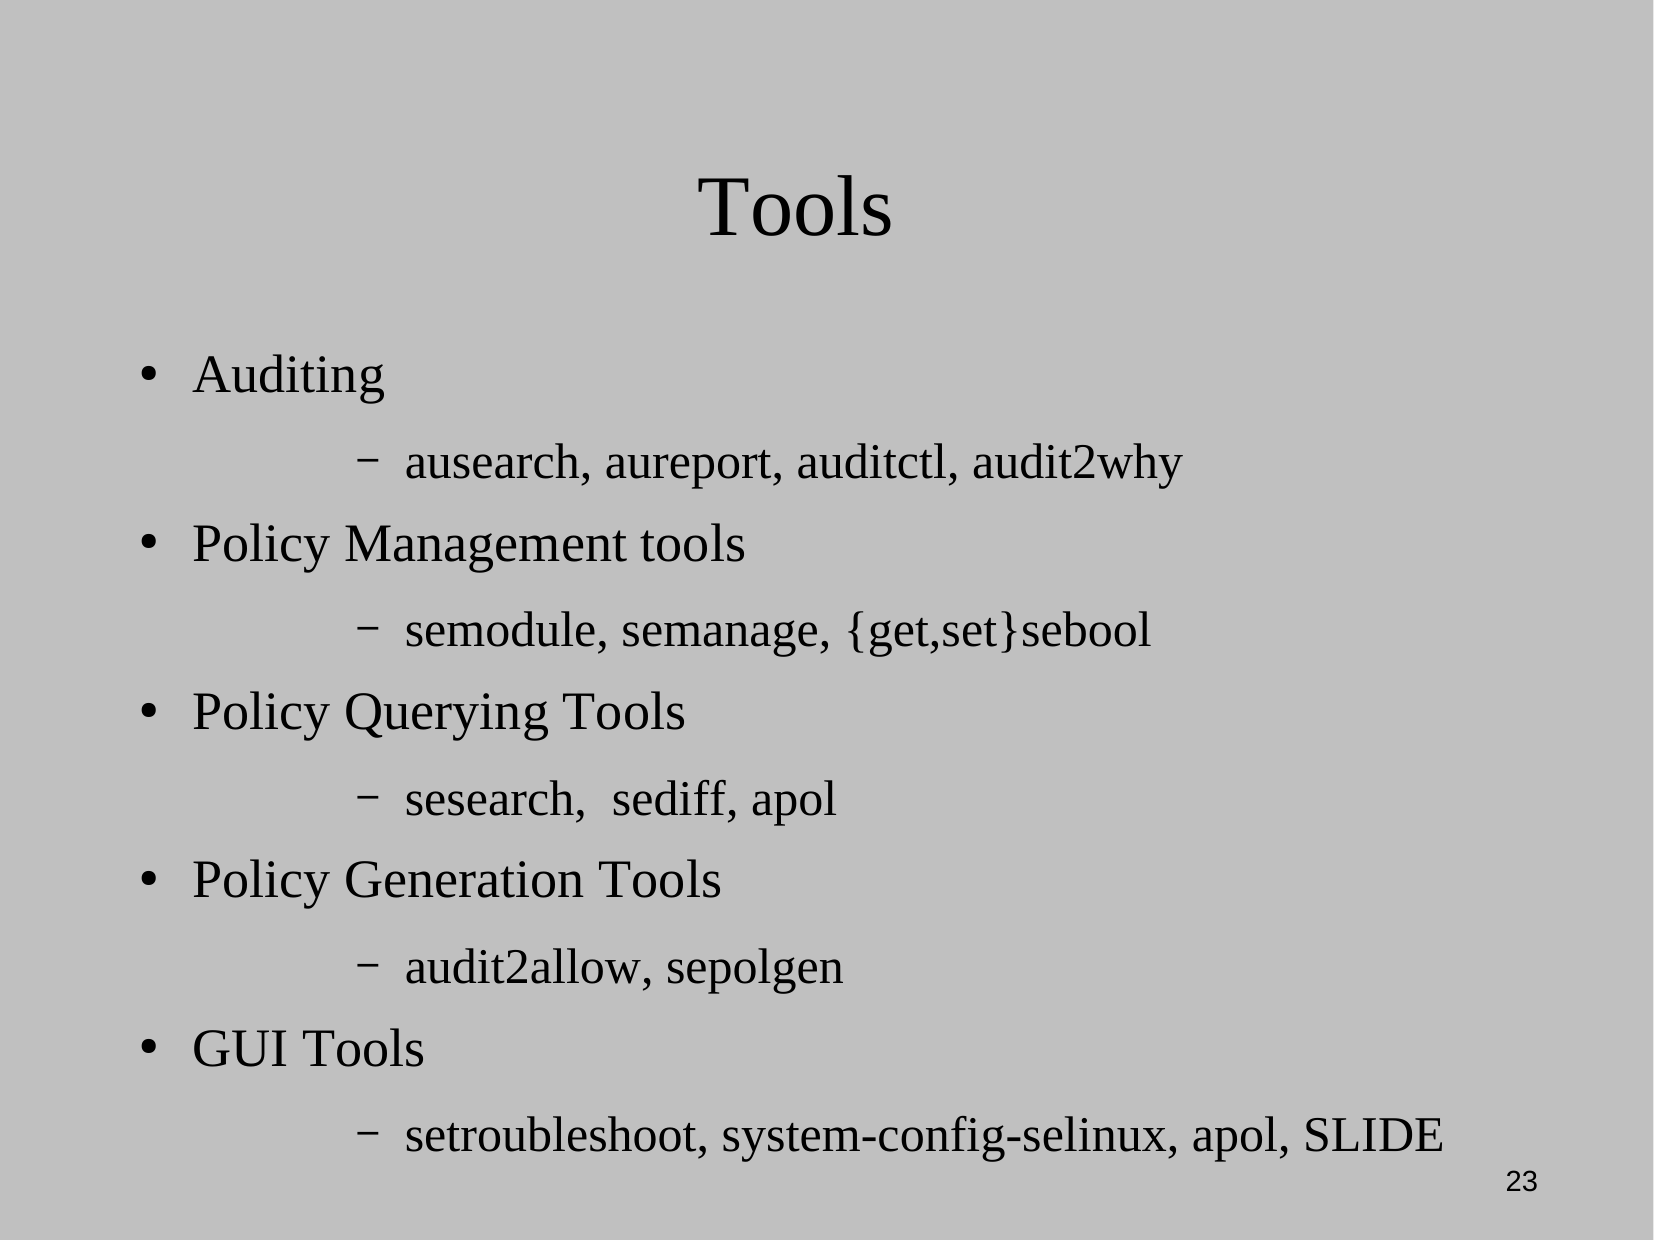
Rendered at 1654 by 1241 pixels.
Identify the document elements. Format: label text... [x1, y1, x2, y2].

list Auditing ausearch, aureport, auditctl, audit2why Policy Management tools semodule, semanage, {get,set}sebool Policy Querying Tools sesearch, sediff, apol Policy Generation Tools audit2allow, sepolgen GUI Tools setroubleshoot, system-config-selinux, apol, SLIDE [121, 344, 1534, 1174]
title Tools [312, 102, 1280, 310]
